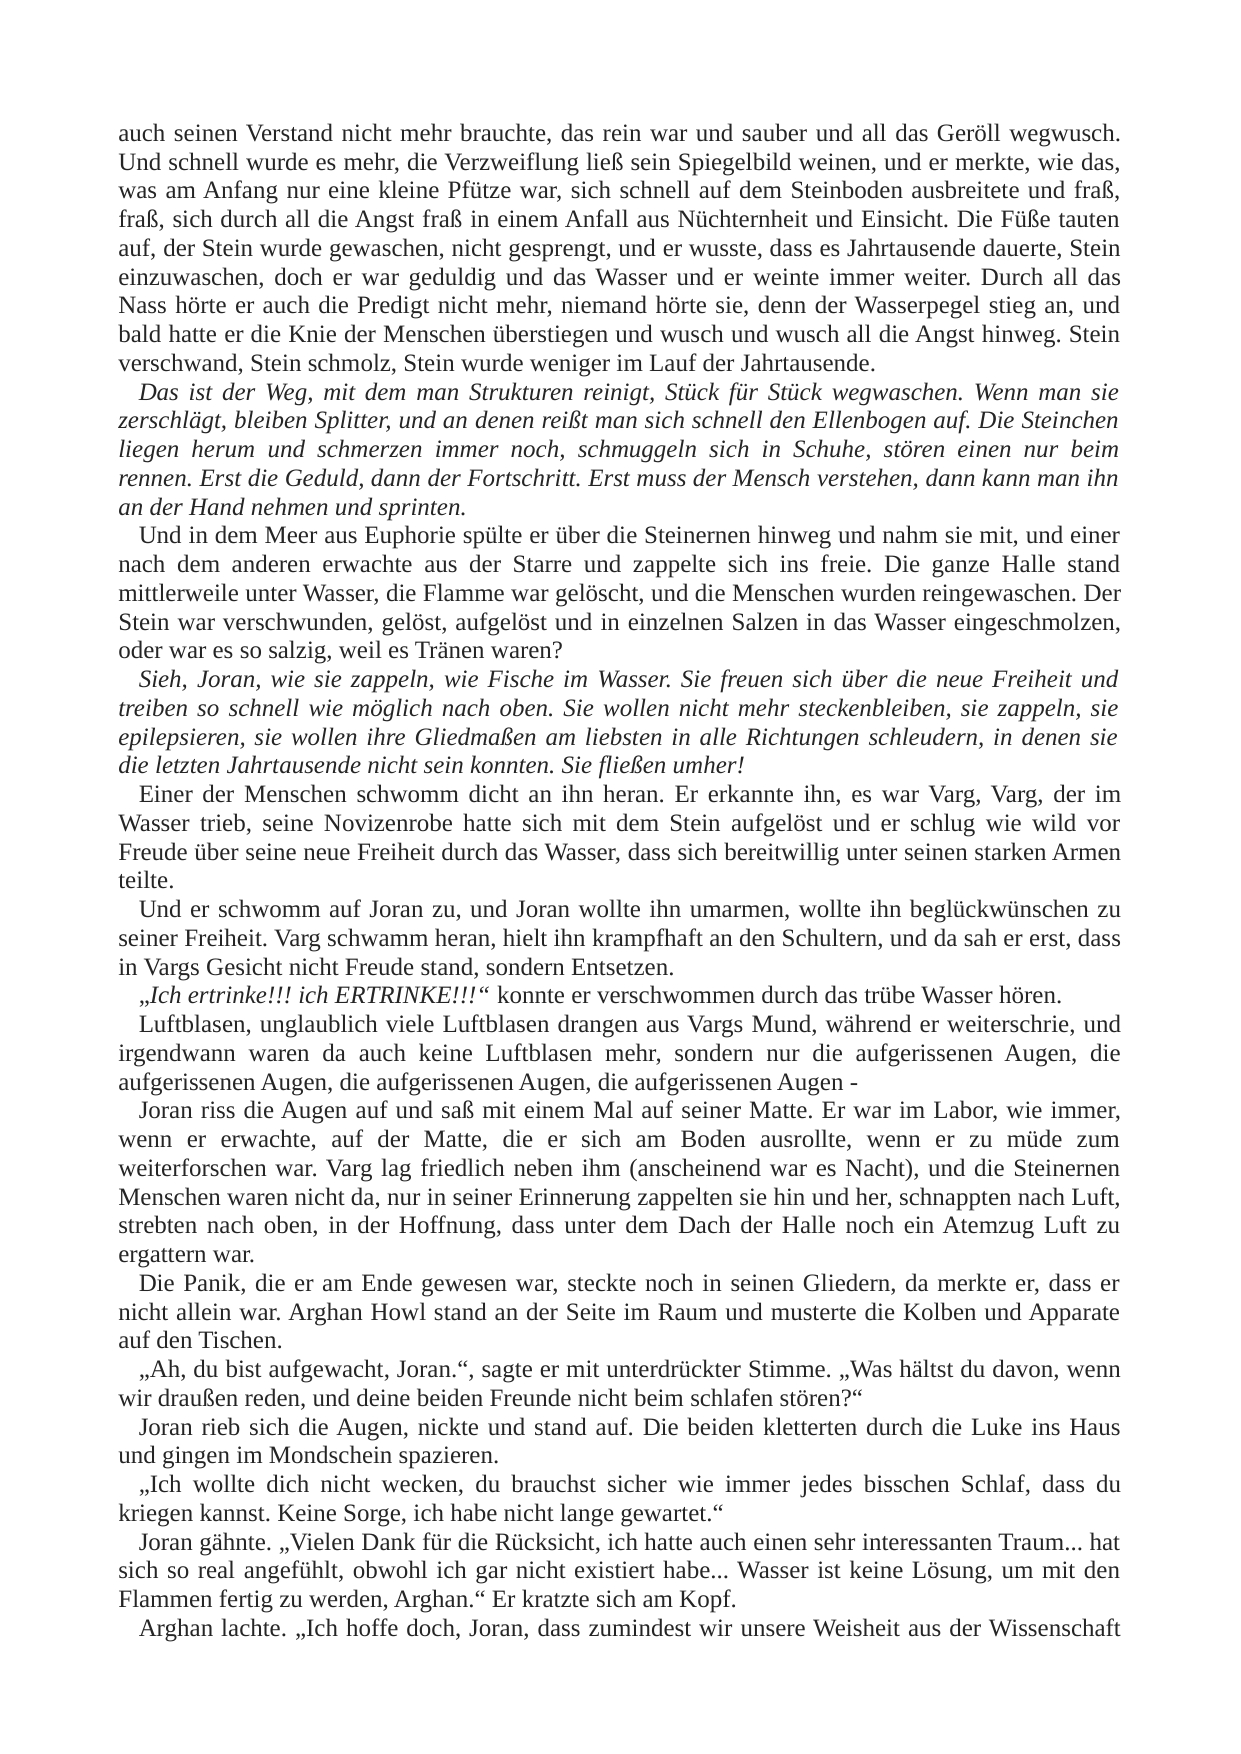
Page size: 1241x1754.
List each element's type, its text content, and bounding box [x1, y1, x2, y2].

text „Ich ertrinke!!! ich ERTRINKE!!!“ konnte er verschwommen durch das trübe Wasser hören. [118, 981, 1122, 1009]
text Luftblasen, unglaublich viele Luftblasen drangen aus Vargs Mund, während er weiterschrie, und irgendwann waren da auch keine Luftblasen mehr, sondern nur die aufgerissenen Augen, die aufgerissenen Augen, die aufgerissenen Augen, die aufgerissenen Augen - [118, 1009, 1122, 1096]
text Einer der Menschen schwomm dicht an ihn heran. Er erkannte ihn, es war Varg, Varg, der im Wasser trieb, seine Novizenrobe hatte sich mit dem Stein aufgelöst und er schlug wie wild vor Freude über seine neue Freiheit durch das Wasser, dass sich bereitwillig unter seinen starken Armen teilte. [118, 779, 1122, 894]
text Und in dem Meer aus Euphorie spülte er über die Steinernen hinweg und nahm sie mit, und einer nach dem anderen erwachte aus der Starre und zappelte sich ins freie. Die ganze Halle stand mittlerweile unter Wasser, die Flamme war gelöscht, und die Menschen wurden reingewaschen. Der Stein war verschwunden, gelöst, aufgelöst und in einzelnen Salzen in das Wasser eingeschmolzen, oder war es so salzig, weil es Tränen waren? [118, 521, 1122, 664]
text Das ist der Weg, mit dem man Strukturen reinigt, Stück für Stück wegwaschen. Wenn man sie zerschlägt, bleiben Splitter, und an denen reißt man sich schnell den Ellenbogen auf. Die Steinchen liegen herum und schmerzen immer noch, schmuggeln sich in Schuhe, stören einen nur beim rennen. Erst die Geduld, dann der Fortschritt. Erst muss der Mensch verstehen, dann kann man ihn an der Hand nehmen und sprinten. [118, 377, 1122, 521]
text Joran riss die Augen auf und saß mit einem Mal auf seiner Matte. Er war im Labor, wie immer, wenn er erwachte, auf der Matte, die er sich am Boden ausrollte, wenn er zu müde zum weiterforschen war. Varg lag friedlich neben ihm (anscheinend war es Nacht), und die Steinernen Menschen waren nicht da, nur in seiner Erinnerung zappelten sie hin und her, schnappten nach Luft, strebten nach oben, in der Hoffnung, dass unter dem Dach der Halle noch ein Atemzug Luft zu ergattern war. [118, 1096, 1122, 1268]
text auch seinen Verstand nicht mehr brauchte, das rein war und sauber und all das Geröll wegwusch. Und schnell wurde es mehr, die Verzweiflung ließ sein Spiegelbild weinen, und er merkte, wie das, was am Anfang nur eine kleine Pfütze war, sich schnell auf dem Steinboden ausbreitete und fraß, fraß, sich durch all die Angst fraß in einem Anfall aus Nüchternheit und Einsicht. Die Füße tauten auf, der Stein wurde gewaschen, nicht gesprengt, und er wusste, dass es Jahrtausende dauerte, Stein einzuwaschen, doch er war geduldig und das Wasser und er weinte immer weiter. Durch all das Nass hörte er auch die Predigt nicht mehr, niemand hörte sie, denn der Wasserpegel stieg an, und bald hatte er die Knie der Menschen überstiegen und wusch und wusch all die Angst hinweg. Stein verschwand, Stein schmolz, Stein wurde weniger im Lauf der Jahrtausende. [118, 118, 1122, 377]
text Sieh, Joran, wie sie zappeln, wie Fische im Wasser. Sie freuen sich über die neue Freiheit und treiben so schnell wie möglich nach oben. Sie wollen nicht mehr steckenbleiben, sie zappeln, sie epilepsieren, sie wollen ihre Gliedmaßen am liebsten in alle Richtungen schleudern, in denen sie die letzten Jahrtausende nicht sein konnten. Sie fließen umher! [118, 664, 1122, 779]
text Joran rieb sich die Augen, nickte und stand auf. Die beiden kletterten durch die Luke ins Haus und gingen im Mondschein spazieren. [118, 1412, 1122, 1469]
text „Ich wollte dich nicht wecken, du brauchst sicher wie immer jedes bisschen Schlaf, dass du kriegen kannst. Keine Sorge, ich habe nicht lange gewartet.“ [118, 1469, 1122, 1527]
text Arghan lachte. „Ich hoffe doch, Joran, dass zumindest wir unsere Weisheit aus der Wissenschaft [118, 1613, 1122, 1642]
text Die Panik, die er am Ende gewesen war, steckte noch in seinen Gliedern, da merkte er, dass er nicht allein war. Arghan Howl stand an der Seite im Raum und musterte die Kolben und Apparate auf den Tischen. [118, 1268, 1122, 1354]
text Joran gähnte. „Vielen Dank für die Rücksicht, ich hatte auch einen sehr interessanten Traum... hat sich so real angefühlt, obwohl ich gar nicht existiert habe... Wasser ist keine Lösung, um mit den Flammen fertig zu werden, Arghan.“ Er kratzte sich am Kopf. [118, 1527, 1122, 1613]
text Und er schwomm auf Joran zu, und Joran wollte ihn umarmen, wollte ihn beglückwünschen zu seiner Freiheit. Varg schwamm heran, hielt ihn krampfhaft an den Schultern, und da sah er erst, dass in Vargs Gesicht nicht Freude stand, sondern Entsetzen. [118, 894, 1122, 981]
text „Ah, du bist aufgewacht, Joran.“, sagte er mit unterdrückter Stimme. „Was hältst du davon, wenn wir draußen reden, und deine beiden Freunde nicht beim schlafen stören?“ [118, 1354, 1122, 1412]
